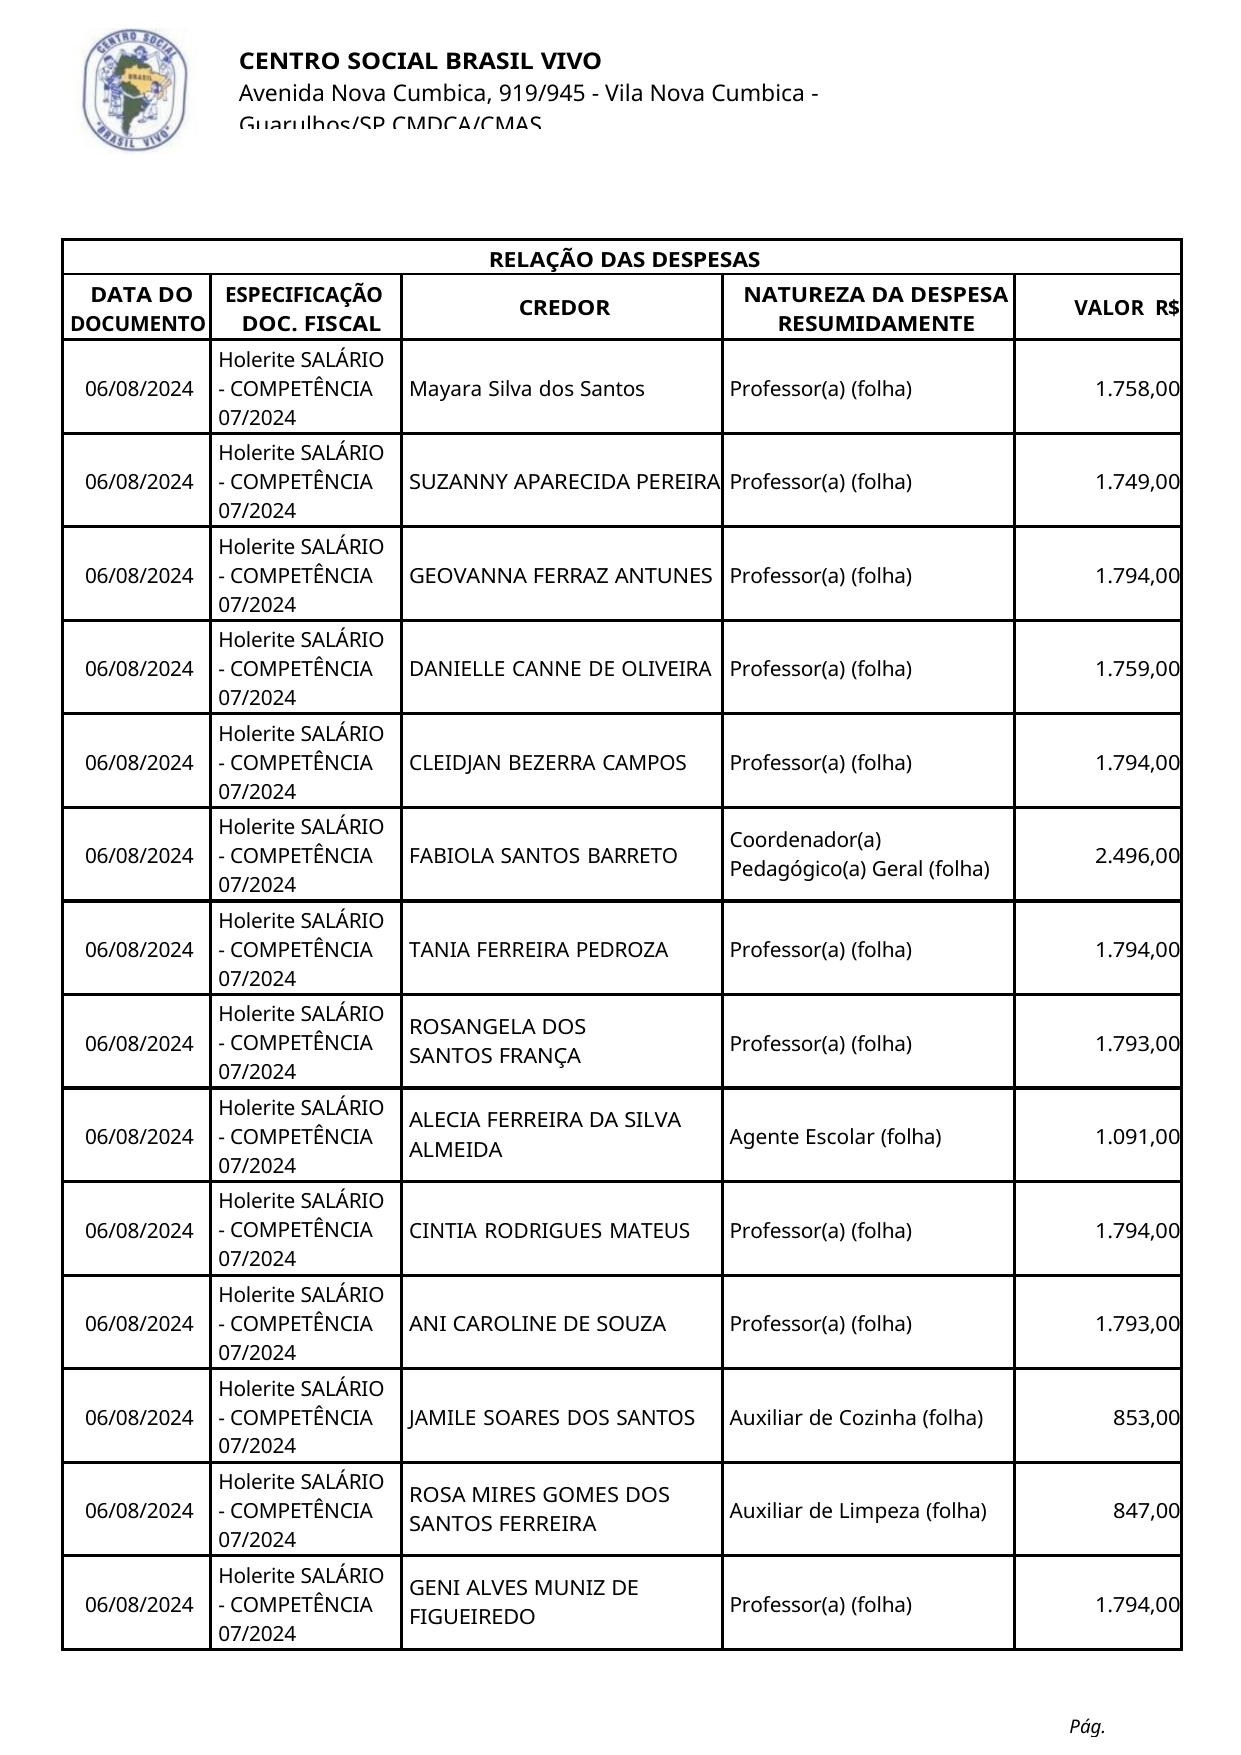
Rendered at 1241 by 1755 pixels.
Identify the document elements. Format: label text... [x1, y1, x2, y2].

table_cell 06/08/2024 [64, 1370, 209, 1461]
table_cell 1.794,00 [1016, 903, 1180, 993]
table_cell CLEIDJAN BEZERRA CAMPOS [403, 715, 721, 806]
table_cell Holerite SALÁRIO - COMPETÊNCIA 07/2024 [212, 809, 400, 899]
table_cell 06/08/2024 [64, 809, 209, 899]
table_cell Professor(a) (folha) [724, 1277, 1013, 1367]
table_cell Agente Escolar (folha) [724, 1090, 1013, 1180]
table_cell Holerite SALÁRIO - COMPETÊNCIA 07/2024 [212, 1090, 400, 1180]
table_cell Holerite SALÁRIO - COMPETÊNCIA 07/2024 [212, 341, 400, 432]
table_cell 06/08/2024 [64, 1183, 209, 1273]
table_cell Professor(a) (folha) [724, 341, 1013, 432]
table_cell 06/08/2024 [64, 1464, 209, 1554]
table_cell Professor(a) (folha) [724, 1557, 1013, 1648]
table_cell 06/08/2024 [64, 435, 209, 525]
table_cell NATUREZA DA DESPESA RESUMIDAMENTE [724, 275, 1013, 338]
table_cell Coordenador(a) Pedagógico(a) Geral (folha) [724, 809, 1013, 899]
table_cell Holerite SALÁRIO - COMPETÊNCIA 07/2024 [212, 435, 400, 525]
table_cell Professor(a) (folha) [724, 903, 1013, 993]
table_cell DATA DO DOCUMENTO [64, 275, 209, 338]
table_cell 06/08/2024 [64, 715, 209, 806]
table_cell 06/08/2024 [64, 1090, 209, 1180]
table_cell 1.793,00 [1016, 1277, 1180, 1367]
table_cell TANIA FERREIRA PEDROZA [403, 903, 721, 993]
table_cell Holerite SALÁRIO - COMPETÊNCIA 07/2024 [212, 1370, 400, 1461]
table_cell Holerite SALÁRIO - COMPETÊNCIA 07/2024 [212, 622, 400, 712]
table_cell CINTIA RODRIGUES MATEUS [403, 1183, 721, 1273]
table_cell Holerite SALÁRIO - COMPETÊNCIA 07/2024 [212, 903, 400, 993]
table_cell Professor(a) (folha) [724, 715, 1013, 806]
table_header RELAÇÃO DAS DESPESAS [64, 241, 1180, 273]
table_cell 06/08/2024 [64, 903, 209, 993]
table_cell 1.091,00 [1016, 1090, 1180, 1180]
table_cell Mayara Silva dos Santos [403, 341, 721, 432]
table_cell Holerite SALÁRIO - COMPETÊNCIA 07/2024 [212, 1183, 400, 1273]
table_cell ESPECIFICAÇÃO DOC. FISCAL [212, 275, 400, 338]
table_cell 06/08/2024 [64, 1557, 209, 1648]
table_cell 1.794,00 [1016, 715, 1180, 806]
table_cell 06/08/2024 [64, 622, 209, 712]
table_cell 1.794,00 [1016, 1183, 1180, 1273]
table_cell ALECIA FERREIRA DA SILVA ALMEIDA [403, 1090, 721, 1180]
table_cell Holerite SALÁRIO - COMPETÊNCIA 07/2024 [212, 996, 400, 1086]
table_cell GENI ALVES MUNIZ DE FIGUEIREDO [403, 1557, 721, 1648]
table_cell Holerite SALÁRIO - COMPETÊNCIA 07/2024 [212, 715, 400, 806]
table_cell 06/08/2024 [64, 996, 209, 1086]
table_cell 06/08/2024 [64, 528, 209, 619]
table_cell 847,00 [1016, 1464, 1180, 1554]
table_cell 853,00 [1016, 1370, 1180, 1461]
table_cell CREDOR [403, 275, 721, 338]
table_cell Professor(a) (folha) [724, 528, 1013, 619]
table_cell ANI CAROLINE DE SOUZA [403, 1277, 721, 1367]
table_cell 1.749,00 [1016, 435, 1180, 525]
table_cell Auxiliar de Cozinha (folha) [724, 1370, 1013, 1461]
table_cell Auxiliar de Limpeza (folha) [724, 1464, 1013, 1554]
table_cell Professor(a) (folha) [724, 996, 1013, 1086]
table_cell 2.496,00 [1016, 809, 1180, 899]
table_cell 1.794,00 [1016, 1557, 1180, 1648]
table_cell DANIELLE CANNE DE OLIVEIRA [403, 622, 721, 712]
table_cell Holerite SALÁRIO - COMPETÊNCIA 07/2024 [212, 1277, 400, 1367]
table_cell Holerite SALÁRIO - COMPETÊNCIA 07/2024 [212, 528, 400, 619]
table_cell SUZANNY APARECIDA PEREIRA [403, 435, 721, 525]
table_cell 1.758,00 [1016, 341, 1180, 432]
table_cell ROSA MIRES GOMES DOS SANTOS FERREIRA [403, 1464, 721, 1554]
table_cell 06/08/2024 [64, 341, 209, 432]
table_cell Holerite SALÁRIO - COMPETÊNCIA 07/2024 [212, 1464, 400, 1554]
table_cell 06/08/2024 [64, 1277, 209, 1367]
table_cell 1.794,00 [1016, 528, 1180, 619]
table_cell Professor(a) (folha) [724, 622, 1013, 712]
table_cell GEOVANNA FERRAZ ANTUNES [403, 528, 721, 619]
table_cell Holerite SALÁRIO - COMPETÊNCIA 07/2024 [212, 1557, 400, 1648]
table_cell Professor(a) (folha) [724, 1183, 1013, 1273]
table_cell ROSANGELA DOS SANTOS FRANÇA [403, 996, 721, 1086]
table_cell 1.793,00 [1016, 996, 1180, 1086]
table_cell VALOR R$ [1016, 275, 1180, 338]
table_cell 1.759,00 [1016, 622, 1180, 712]
table_cell JAMILE SOARES DOS SANTOS [403, 1370, 721, 1461]
table_cell Professor(a) (folha) [724, 435, 1013, 525]
table_cell FABIOLA SANTOS BARRETO [403, 809, 721, 899]
